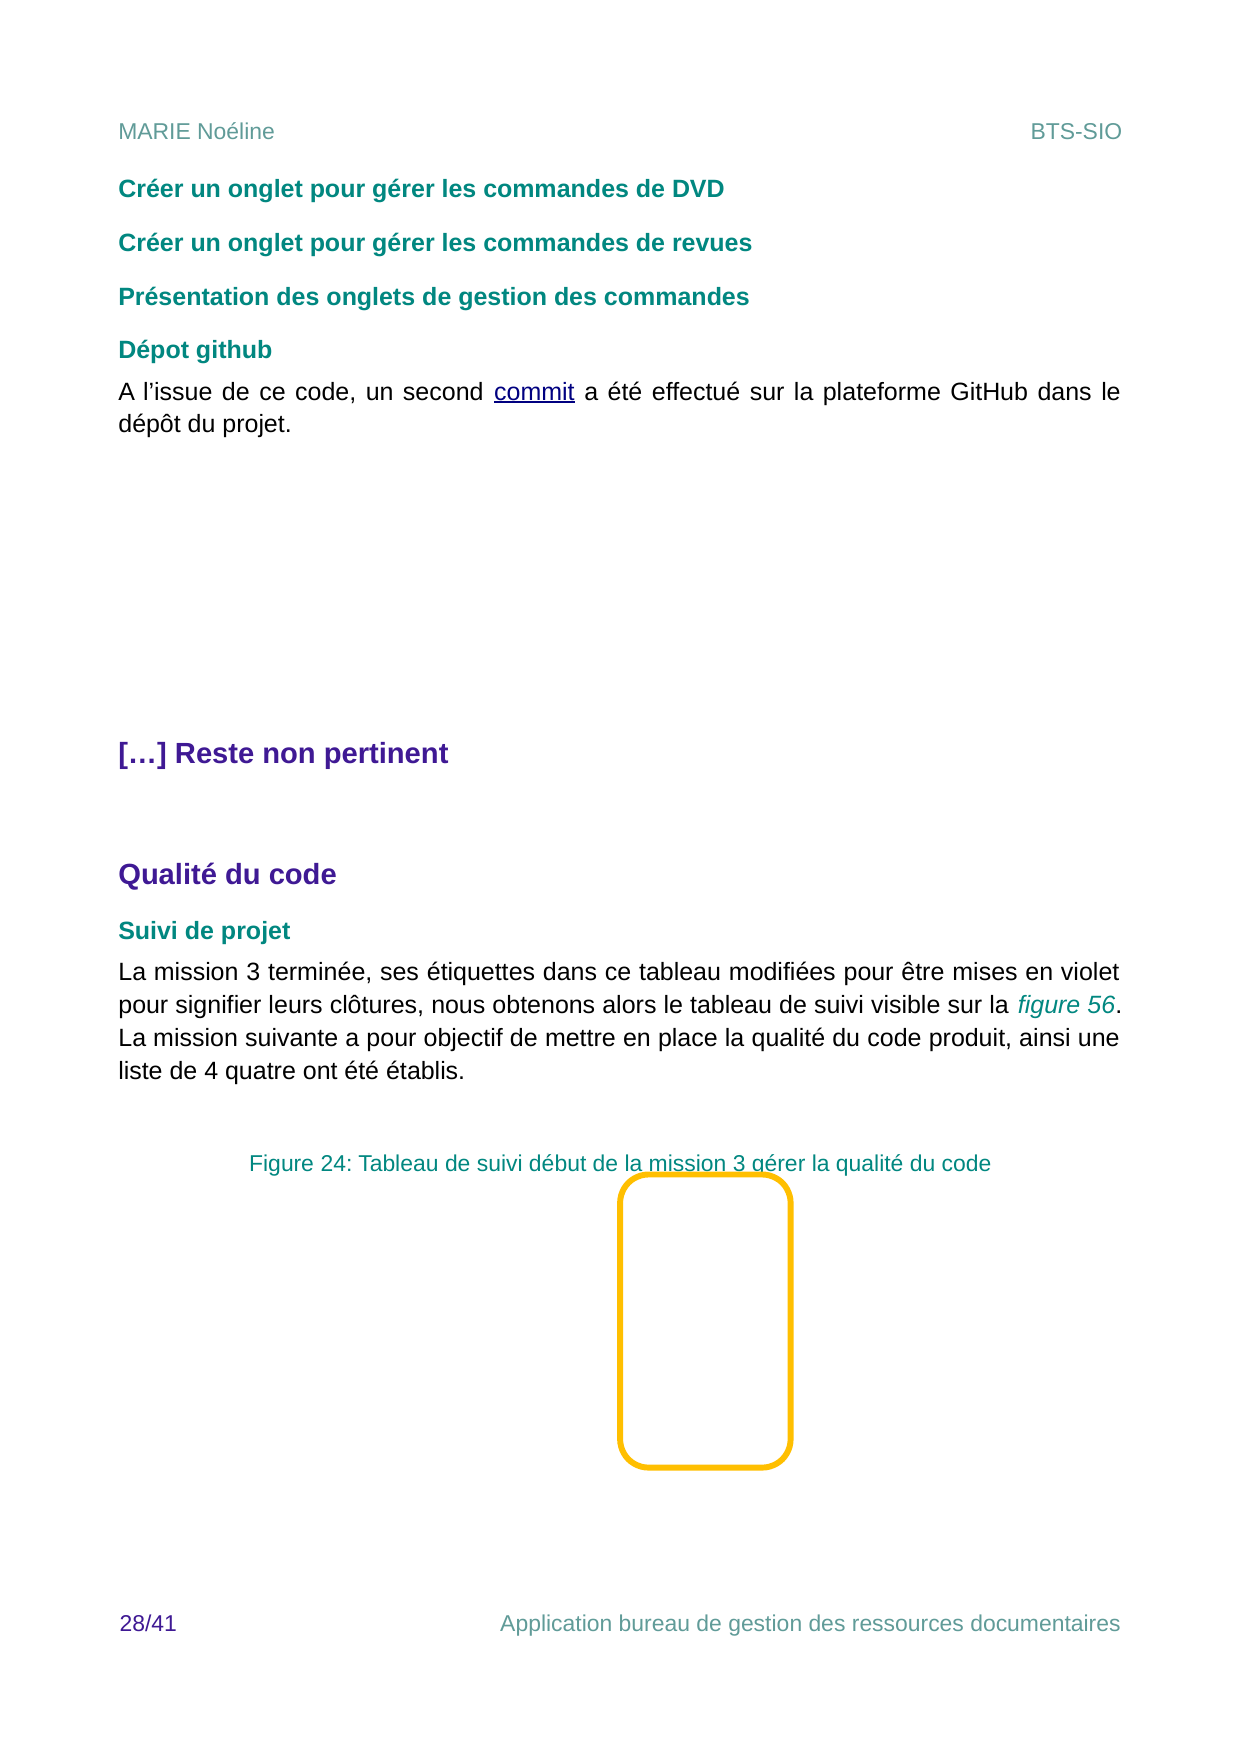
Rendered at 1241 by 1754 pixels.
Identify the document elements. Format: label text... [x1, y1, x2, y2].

subtitle Dépot github [118, 335, 1122, 364]
subtitle Présentation des onglets de gestion des commandes [118, 281, 1122, 310]
text A l’issue de ce code, un second commit a été effectué sur la plateforme GitHub dans le dépôt du projet. [118, 376, 1122, 438]
text Figure 24: Tableau de suivi début de la mission 3 gérer la qualité du code [118, 1150, 1122, 1176]
subtitle Créer un onglet pour gérer les commandes de revues [118, 228, 1122, 256]
subtitle Créer un onglet pour gérer les commandes de DVD [118, 174, 1122, 203]
subtitle Qualité du code [118, 857, 1122, 891]
text La mission 3 terminée, ses étiquettes dans ce tableau modifiées pour être mises en violet pour signifier leurs clôtures, nous obtenons alors le tableau de suivi visible sur la figure 56. La mission suivante a pour objectif de mettre en place la qualité du code produit, ainsi une liste de 4 quatre ont été établis. [118, 957, 1122, 1085]
subtitle […] Reste non pertinent [118, 736, 1122, 769]
subtitle Suivi de projet [118, 916, 1122, 944]
